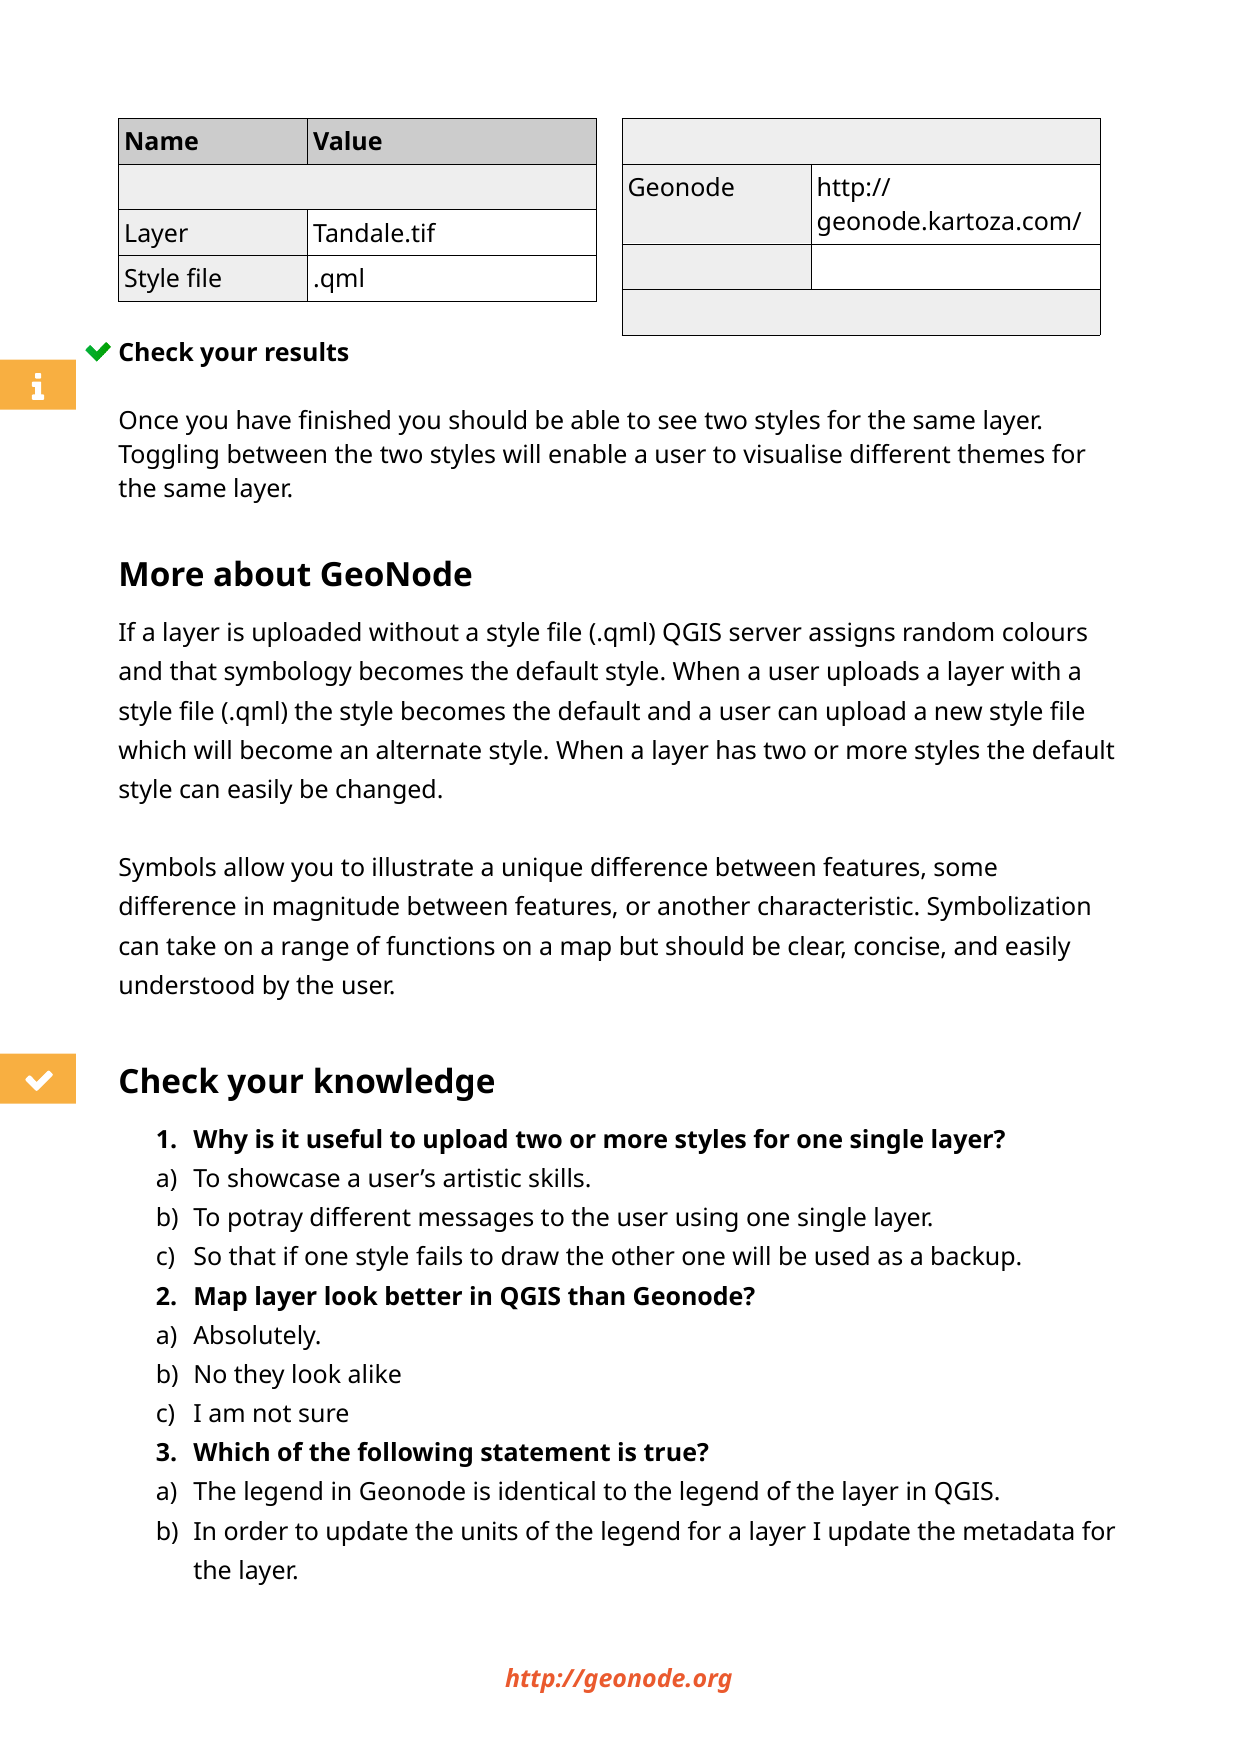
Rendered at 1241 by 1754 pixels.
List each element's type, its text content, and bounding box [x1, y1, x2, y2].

list I am not sure [156, 1396, 1122, 1430]
list The legend in Geonode is identical to the legend of the layer in QGIS. [156, 1474, 1122, 1508]
table_cell [623, 245, 811, 289]
table_header Name [119, 119, 307, 164]
subtitle Check your knowledge [118, 1057, 1122, 1103]
table_header Value [308, 119, 596, 164]
table_cell [119, 165, 596, 209]
list Which of the following statement is true? [156, 1435, 1122, 1469]
table_cell [623, 119, 1100, 164]
table_cell [812, 245, 1100, 289]
text Symbols allow you to illustrate a unique difference between features, some difference in magnitude between features, or another characteristic. Symbolization can take on a range of functions on a map but should be clear, concise, and easily understood by the user. [118, 850, 1122, 1001]
list To showcase a user’s artistic skills. [156, 1161, 1122, 1195]
text Check your results [118, 335, 1122, 369]
table_cell Tandale.tif [308, 210, 596, 255]
table_cell Geonode [623, 165, 811, 243]
text If a layer is uploaded without a style file (.qml) QGIS server assigns random colours and that symbology becomes the default style. When a user uploads a layer with a style file (.qml) the style becomes the default and a user can upload a new style file which will become an alternate style. When a layer has two or more styles the default style can easily be changed. [118, 615, 1122, 806]
list No they look alike [156, 1356, 1122, 1391]
list Absolutely. [156, 1317, 1122, 1351]
table_cell Style file [119, 256, 307, 301]
table_cell http://geonode.kartoza.com/ [812, 165, 1100, 243]
table_cell .qml [308, 256, 596, 301]
text Once you have finished you should be able to see two styles for the same layer. Toggling between the two styles will enable a user to visualise different themes for the same layer. [118, 403, 1122, 539]
table_cell Layer [119, 210, 307, 255]
list Why is it useful to upload two or more styles for one single layer? [156, 1121, 1122, 1156]
subtitle More about GeoNode [118, 551, 1122, 596]
list To potray different messages to the user using one single layer. [156, 1200, 1122, 1234]
list So that if one style fails to draw the other one will be used as a backup. [156, 1239, 1122, 1273]
table_cell [623, 290, 1100, 335]
list Map layer look better in QGIS than Geonode? [156, 1278, 1122, 1312]
list In order to update the units of the legend for a layer I update the metadata for the layer. [156, 1513, 1122, 1586]
